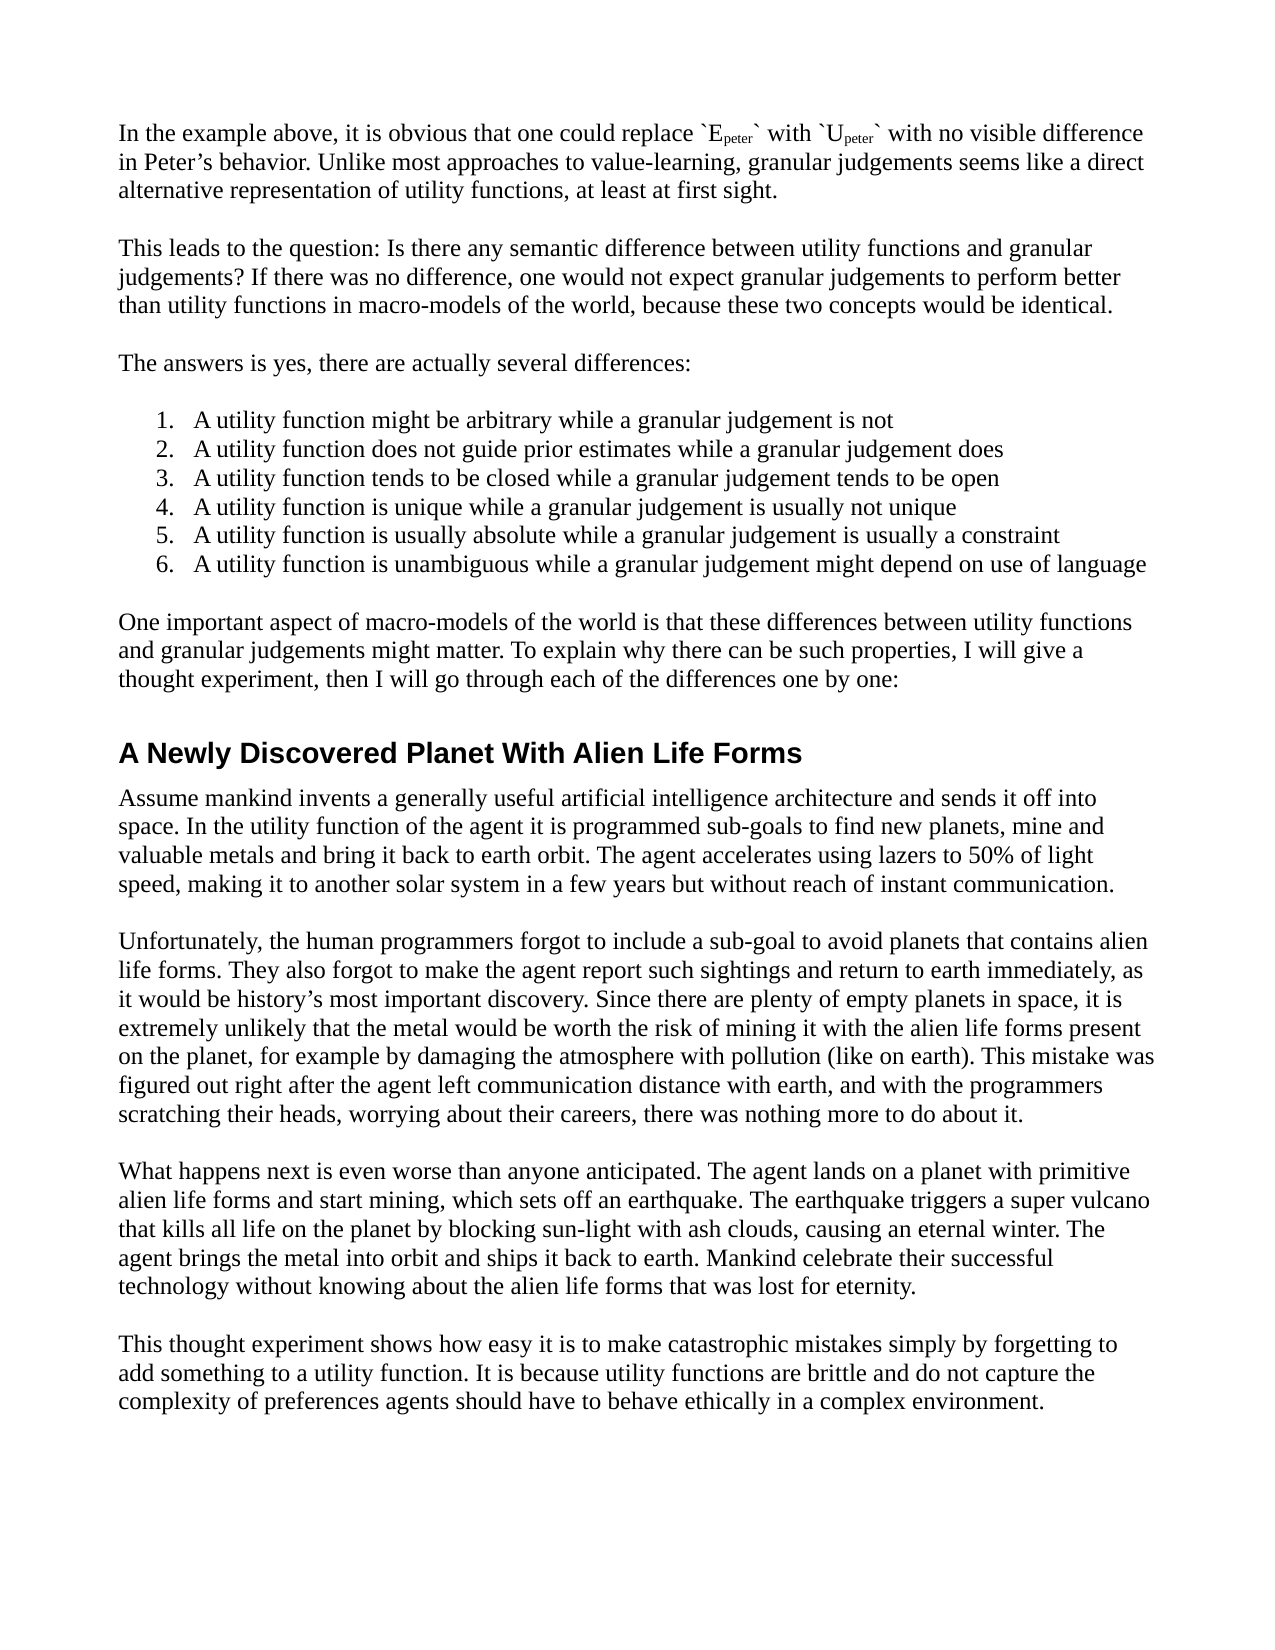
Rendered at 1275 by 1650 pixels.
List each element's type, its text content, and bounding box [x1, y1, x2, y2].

text What happens next is even worse than anyone anticipated. The agent lands on a planet with primitive alien life forms and start mining, which sets off an earthquake. The earthquake triggers a super vulcano that kills all life on the planet by blocking sun-light with ash clouds, causing an eternal winter. The agent brings the metal into orbit and ships it back to earth. Mankind celebrate their successful technology without knowing about the alien life forms that was lost for eternity. [118, 1156, 1157, 1300]
list A utility function is usually absolute while a granular judgement is usually a constraint [156, 521, 1157, 549]
text The answers is yes, there are actually several differences: [118, 348, 1157, 377]
list A utility function is unambiguous while a granular judgement might depend on use of language [156, 549, 1157, 578]
text Assume mankind invents a generally useful artificial intelligence architecture and sends it off into space. In the utility function of the agent it is programmed sub-goals to find new planets, mine and valuable metals and bring it back to earth orbit. The agent accelerates using lazers to 50% of light speed, making it to another solar system in a few years but without reach of instant communication. [118, 783, 1157, 898]
list A utility function might be arbitrary while a granular judgement is not [156, 406, 1157, 434]
list A utility function tends to be closed while a granular judgement tends to be open [156, 463, 1157, 492]
list A utility function does not guide prior estimates while a granular judgement does [156, 434, 1157, 463]
subtitle A Newly Discovered Planet With Alien Life Forms [118, 736, 1157, 770]
text One important aspect of macro-models of the world is that these differences between utility functions and granular judgements might matter. To explain why there can be such properties, I will give a thought experiment, then I will go through each of the differences one by one: [118, 607, 1157, 693]
text Unfortunately, the human programmers forgot to include a sub-goal to avoid planets that contains alien life forms. They also forgot to make the agent report such sightings and return to earth immediately, as it would be history’s most important discovery. Since there are plenty of empty planets in space, it is extremely unlikely that the metal would be worth the risk of mining it with the alien life forms present on the planet, for example by damaging the atmosphere with pollution (like on earth). This mistake was figured out right after the agent left communication distance with earth, and with the programmers scratching their heads, worrying about their careers, there was nothing more to do about it. [118, 926, 1157, 1128]
text This thought experiment shows how easy it is to make catastrophic mistakes simply by forgetting to add something to a utility function. It is because utility functions are brittle and do not capture the complexity of preferences agents should have to behave ethically in a complex environment. [118, 1329, 1157, 1415]
list A utility function is unique while a granular judgement is usually not unique [156, 492, 1157, 521]
text In the example above, it is obvious that one could replace `Epeter` with `Upeter` with no visible difference in Peter’s behavior. Unlike most approaches to value-learning, granular judgements seems like a direct alternative representation of utility functions, at least at first sight. [118, 118, 1157, 204]
text This leads to the question: Is there any semantic difference between utility functions and granular judgements? If there was no difference, one would not expect granular judgements to perform better than utility functions in macro-models of the world, because these two concepts would be identical. [118, 233, 1157, 319]
